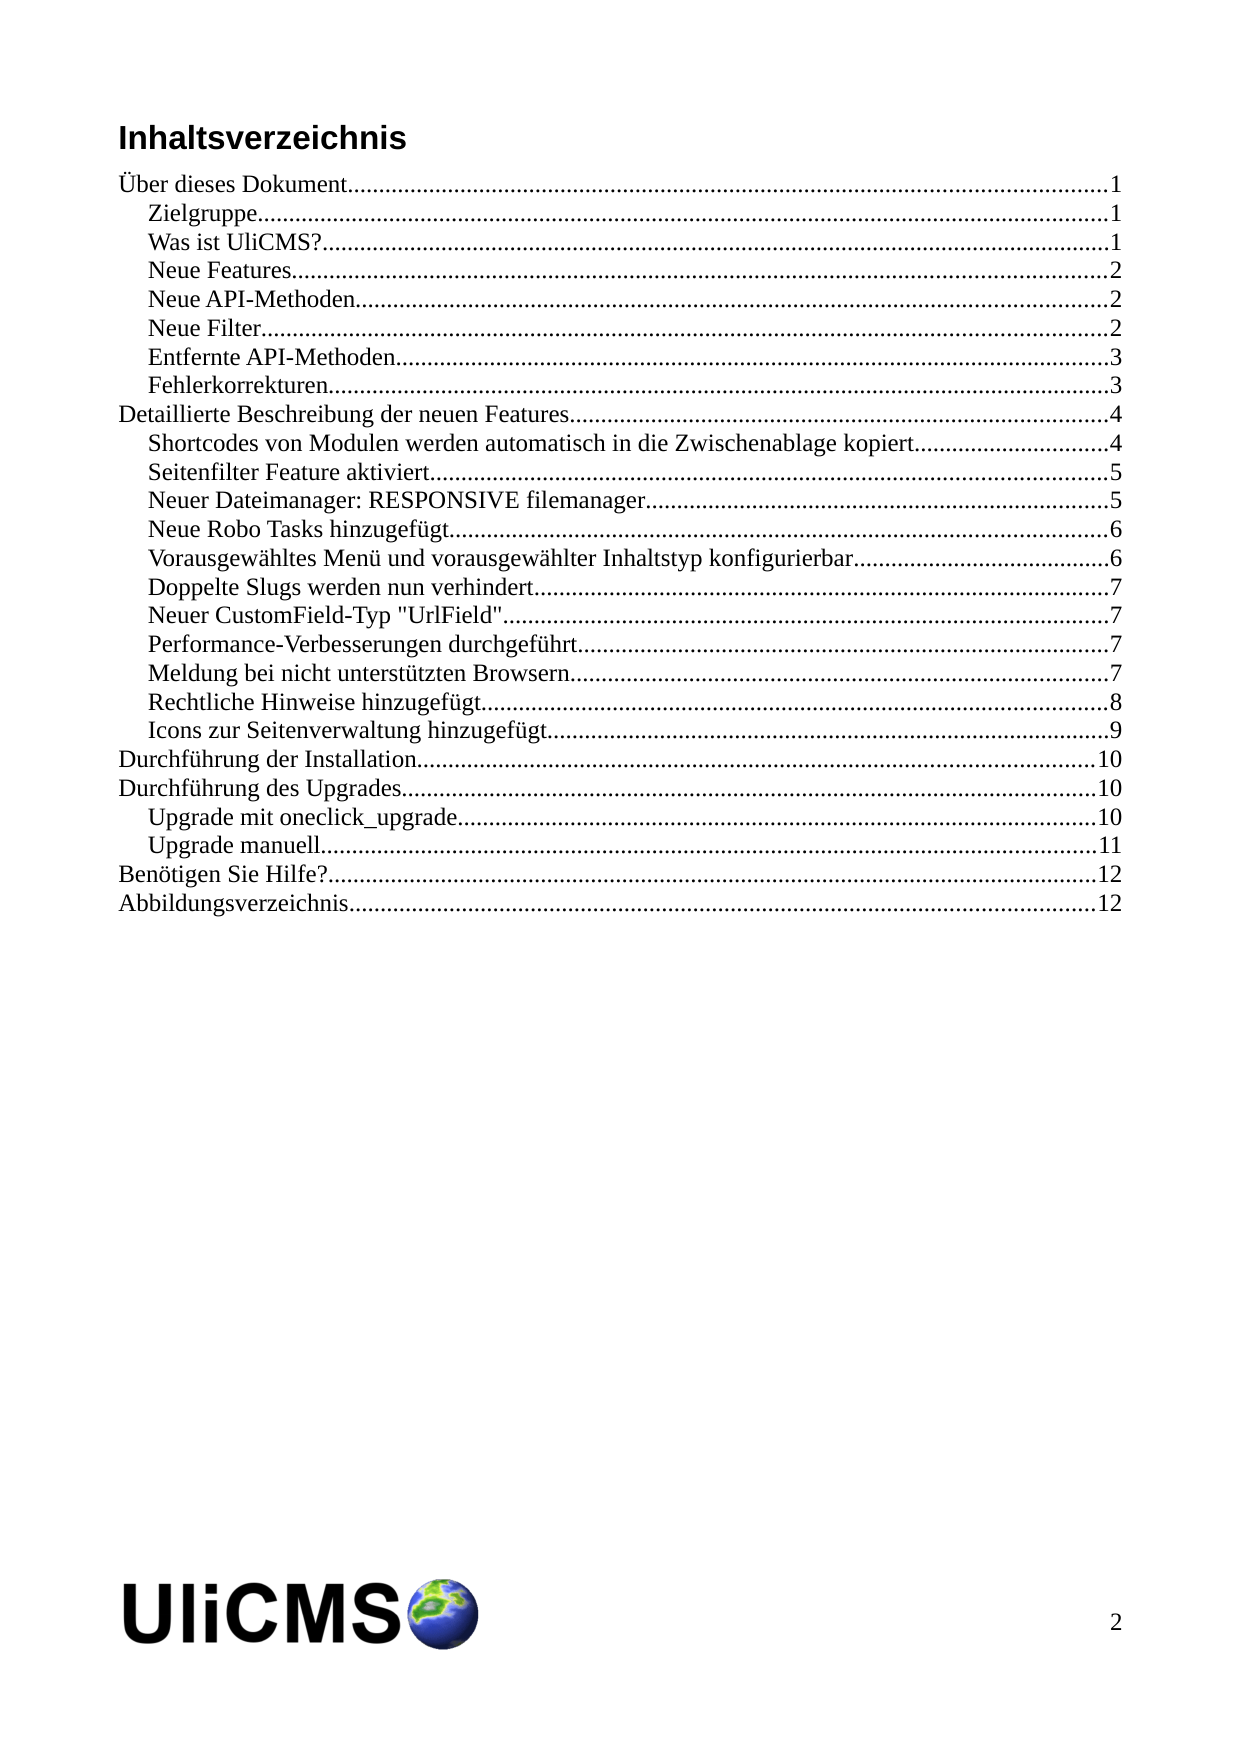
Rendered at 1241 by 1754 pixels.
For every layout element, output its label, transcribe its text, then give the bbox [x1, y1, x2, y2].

text Neuer CustomField-Typ "UrlField" 7 [148, 600, 1122, 629]
text Upgrade mit oneclick_upgrade 10 [148, 802, 1122, 830]
subtitle Inhaltsverzeichnis [118, 118, 1122, 157]
text Doppelte Slugs werden nun verhindert 7 [148, 572, 1122, 600]
text Über dieses Dokument 1 [118, 169, 1122, 198]
text Abbildungsverzeichnis 12 [118, 888, 1122, 917]
picture [118, 1578, 479, 1652]
text Neue API-Methoden 2 [148, 284, 1122, 313]
text Zielgruppe 1 [148, 198, 1122, 227]
text Durchführung des Upgrades 10 [118, 773, 1122, 802]
text Neue Robo Tasks hinzugefügt 6 [148, 514, 1122, 543]
text Seitenfilter Feature aktiviert 5 [148, 457, 1122, 485]
text Meldung bei nicht unterstützten Browsern 7 [148, 658, 1122, 687]
text Neuer Dateimanager: RESPONSIVE filemanager 5 [148, 485, 1122, 514]
text Shortcodes von Modulen werden automatisch in die Zwischenablage kopiert 4 [148, 428, 1122, 457]
text Entfernte API-Methoden 3 [148, 342, 1122, 370]
text Benötigen Sie Hilfe? 12 [118, 859, 1122, 888]
text Detaillierte Beschreibung der neuen Features 4 [118, 399, 1122, 428]
text Neue Features 2 [148, 255, 1122, 284]
text Neue Filter 2 [148, 313, 1122, 342]
text Performance-Verbesserungen durchgeführt 7 [148, 629, 1122, 658]
text Icons zur Seitenverwaltung hinzugefügt 9 [148, 715, 1122, 744]
text Was ist UliCMS? 1 [148, 227, 1122, 255]
text Fehlerkorrekturen 3 [148, 370, 1122, 399]
text Upgrade manuell 11 [148, 830, 1122, 859]
text Vorausgewähltes Menü und vorausgewählter Inhaltstyp konfigurierbar 6 [148, 543, 1122, 572]
text Rechtliche Hinweise hinzugefügt 8 [148, 687, 1122, 715]
text Durchführung der Installation 10 [118, 744, 1122, 773]
